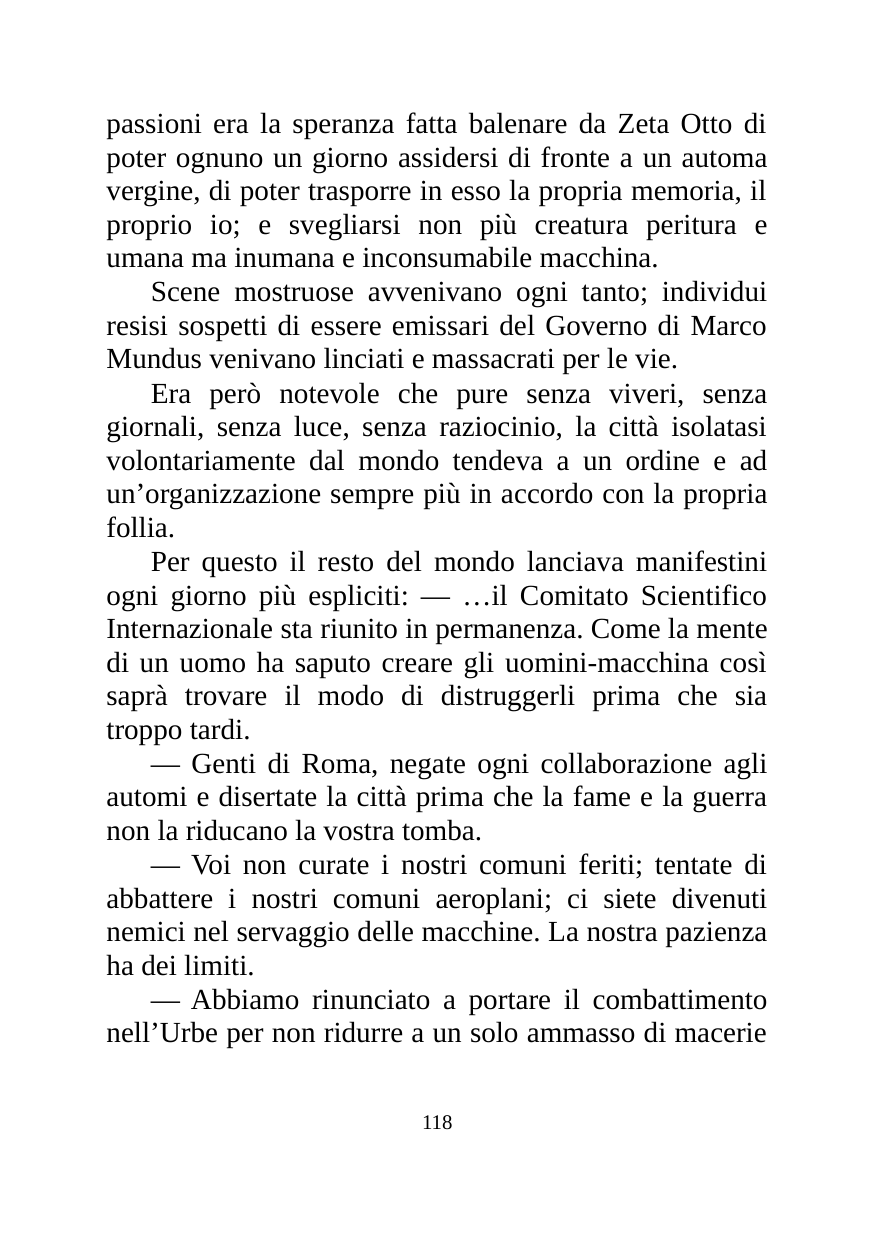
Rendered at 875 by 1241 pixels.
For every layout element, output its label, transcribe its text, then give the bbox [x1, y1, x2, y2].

text — Genti di Roma, negate ogni collaborazione agli automi e disertate la città prima che la fame e la guerra non la riducano la vostra tomba. [106, 746, 768, 847]
text — Voi non curate i nostri comuni feriti; tentate di abbattere i nostri comuni aeroplani; ci siete divenuti nemici nel servaggio delle macchine. La nostra pazienza ha dei limiti. [106, 847, 768, 981]
text — Abbiamo rinunciato a portare il combattimento nell’Urbe per non ridurre a un solo ammasso di macerie [106, 982, 768, 1049]
text Per questo il resto del mondo lanciava manifestini ogni giorno più espliciti: — …il Comitato Scientifico Internazionale sta riunito in permanenza. Come la mente di un uomo ha saputo creare gli uomini-macchina così saprà trovare il modo di distruggerli prima che sia troppo tardi. [106, 544, 768, 745]
text passioni era la speranza fatta balenare da Zeta Otto di poter ognuno un giorno assidersi di fronte a un automa vergine, di poter trasporre in esso la propria memoria, il proprio io; e svegliarsi non più creatura peritura e umana ma inumana e inconsumabile macchina. [106, 106, 768, 274]
text Scene mostruose avvenivano ogni tanto; individui resisi sospetti di essere emissari del Governo di Marco Mundus venivano linciati e massacrati per le vie. [106, 274, 768, 375]
text Era però notevole che pure senza viveri, senza giornali, senza luce, senza raziocinio, la città isolatasi volontariamente dal mondo tendeva a un ordine e ad un’organizzazione sempre più in accordo con la propria follia. [106, 376, 768, 543]
